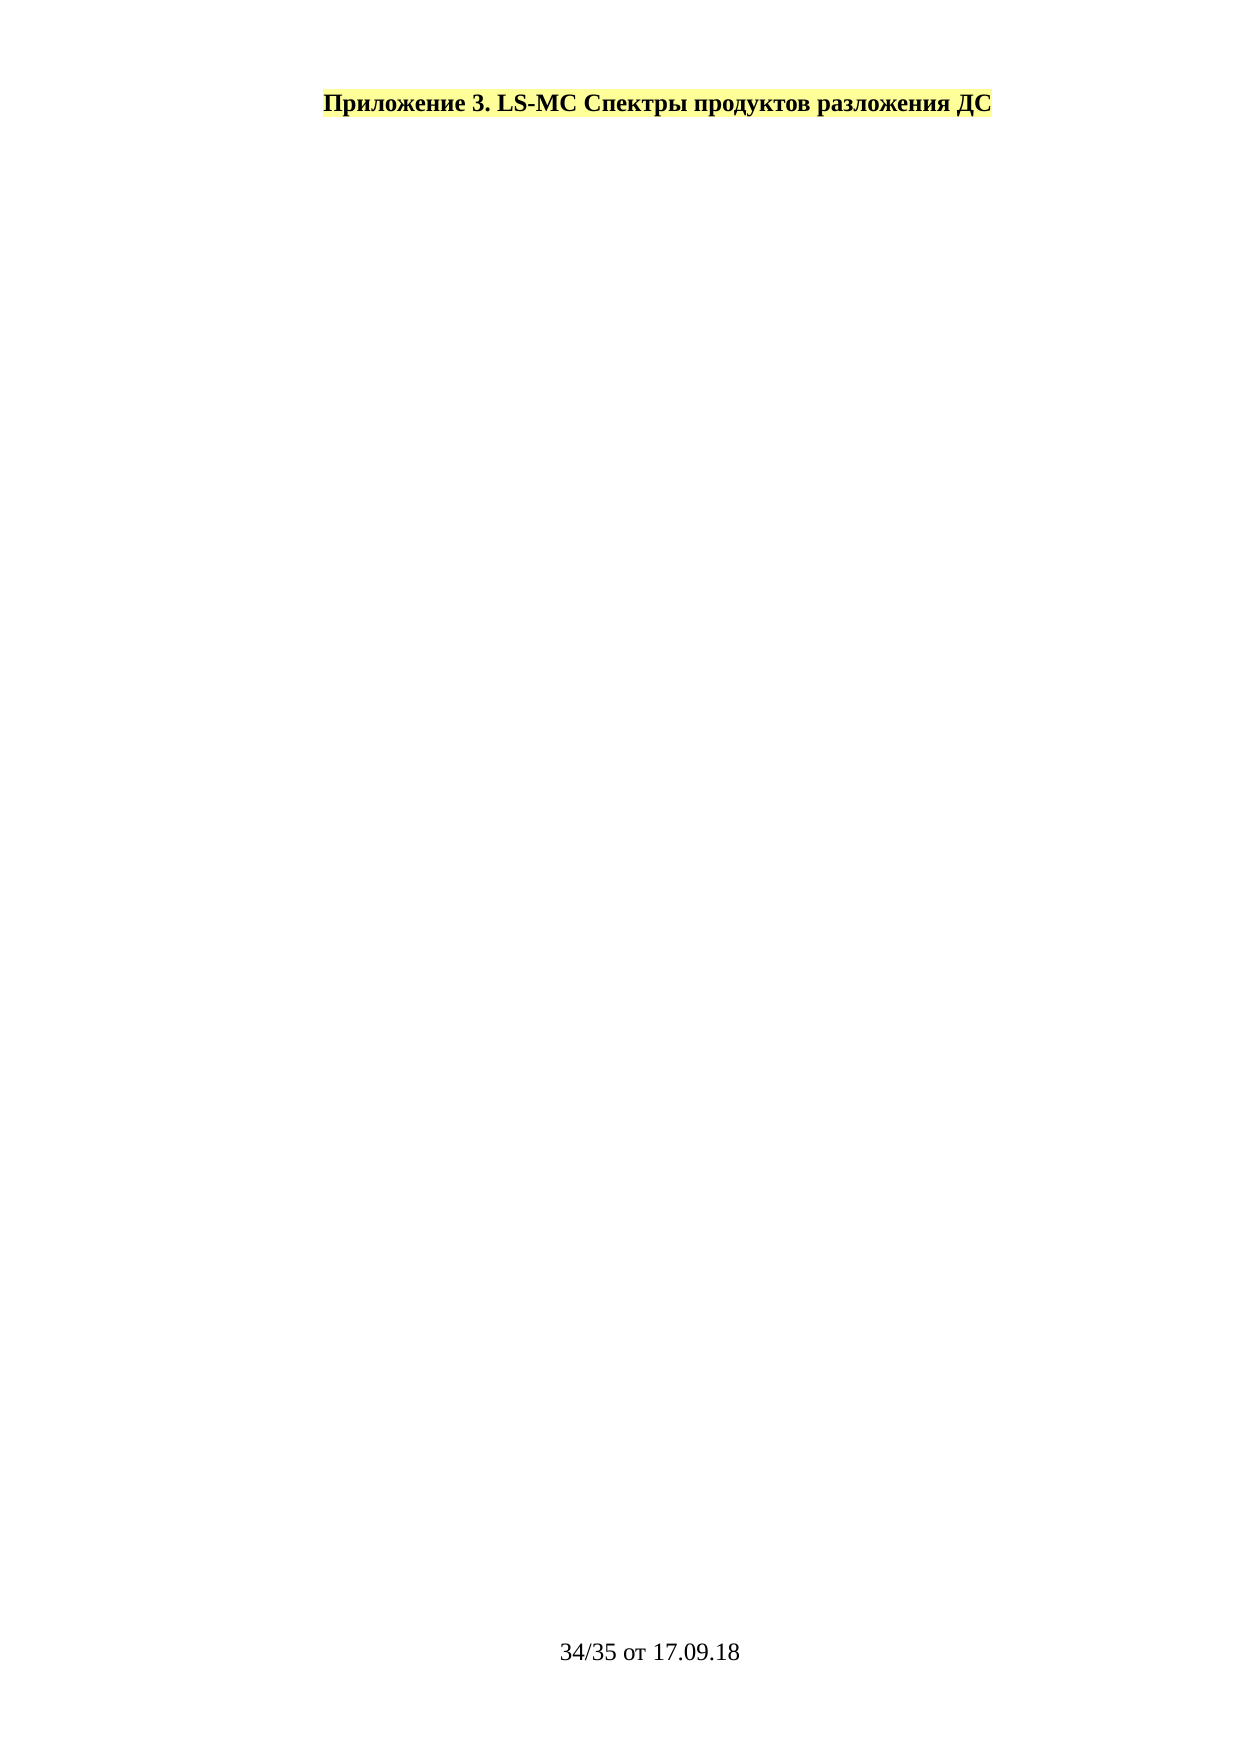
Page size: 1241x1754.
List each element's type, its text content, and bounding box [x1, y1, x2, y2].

text Приложение 3. LS-МС Спектры продуктов разложения ДС [193, 88, 1122, 117]
